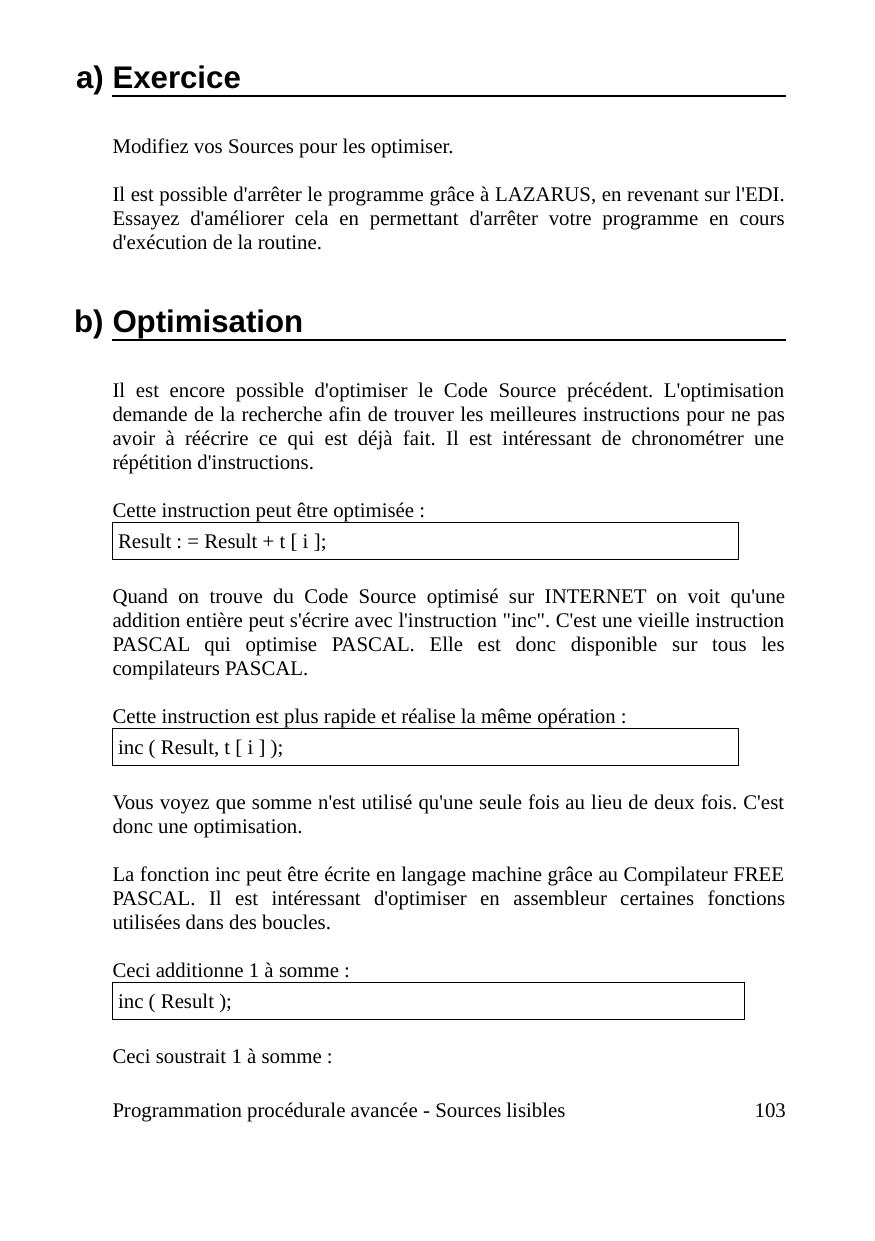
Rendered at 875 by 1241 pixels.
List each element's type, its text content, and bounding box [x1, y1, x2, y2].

table_header inc ( Result, t [ i ] ); [113, 729, 738, 764]
text Quand on trouve du Code Source optimisé sur INTERNET on voit qu'une addition entière peut s'écrire avec l'instruction "inc". C'est une vieille instruction PASCAL qui optimise PASCAL. Elle est donc disponible sur tous les compilateurs PASCAL. [112, 584, 786, 680]
text Cette instruction peut être optimisée : [112, 498, 786, 522]
table_header Result : = Result + t [ i ]; [113, 523, 738, 558]
subtitle Optimisation [112, 303, 786, 339]
subtitle Exercice [112, 59, 786, 95]
text Ceci additionne 1 à somme : [112, 958, 786, 982]
table_header inc ( Result ); [113, 983, 744, 1019]
text Vous voyez que somme n'est utilisé qu'une seule fois au lieu de deux fois. C'est donc une optimisation. [112, 790, 786, 838]
text Il est possible d'arrêter le programme grâce à LAZARUS, en revenant sur l'EDI. Essayez d'améliorer cela en permettant d'arrêter votre programme en cours d'exécution de la routine. [112, 182, 786, 254]
text La fonction inc peut être écrite en langage machine grâce au Compilateur FREE PASCAL. Il est intéressant d'optimiser en assembleur certaines fonctions utilisées dans des boucles. [112, 862, 786, 934]
text Cette instruction est plus rapide et réalise la même opération : [112, 704, 786, 728]
text Ceci soustrait 1 à somme : [112, 1044, 786, 1068]
text Il est encore possible d'optimiser le Code Source précédent. L'optimisation demande de la recherche afin de trouver les meilleures instructions pour ne pas avoir à réécrire ce qui est déjà fait. Il est intéressant de chronométrer une répétition d'instructions. [112, 378, 786, 474]
text Modifiez vos Sources pour les optimiser. [112, 134, 786, 158]
